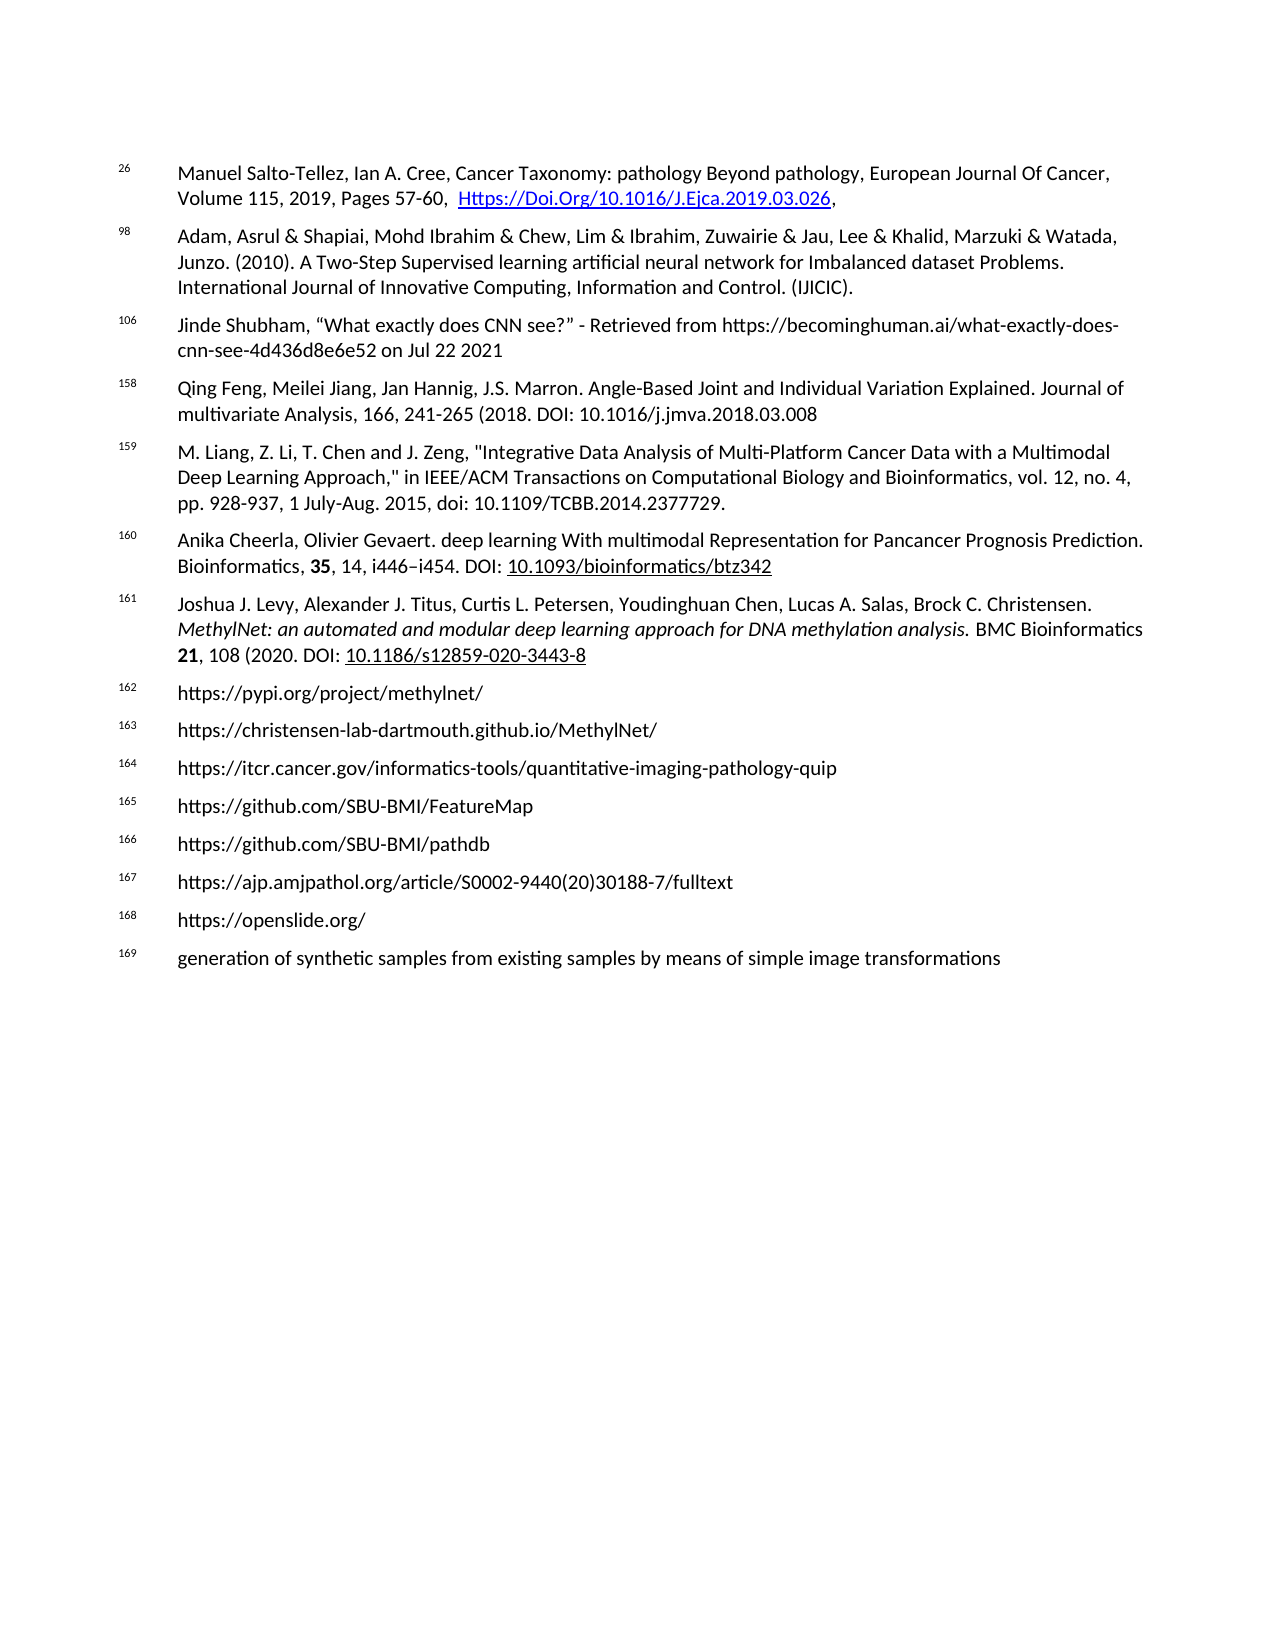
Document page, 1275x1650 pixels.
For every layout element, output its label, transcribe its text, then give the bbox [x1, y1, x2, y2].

text Adam, Asrul & Shapiai, Mohd Ibrahim & Chew, Lim & Ibrahim, Zuwairie & Jau, Lee & Khalid, Marzuki & Watada, Junzo. (2010). A Two-Step Supervised learning artificial neural network for Imbalanced dataset Problems. International Journal of Innovative Computing, Information and Control. (IJICIC). [118, 223, 1157, 300]
text https://pypi.org/project/methylnet/ [118, 680, 1157, 705]
text https://itcr.cancer.gov/informatics-tools/quantitative-imaging-pathology-quip [118, 756, 1157, 781]
text Anika Cheerla, Olivier Gevaert. deep learning With multimodal Representation for Pancancer Prognosis Prediction. Bioinformatics, 35, 14, i446–i454. DOI: 10.1093/bioinformatics/btz342 [118, 528, 1157, 578]
text Jinde Shubham, “What exactly does CNN see?” - Retrieved from https://becominghuman.ai/what-exactly-does-cnn-see-4d436d8e6e52 on Jul 22 2021 [118, 312, 1157, 363]
text generation of synthetic samples from existing samples by means of simple image transformations [118, 945, 1157, 971]
text Joshua J. Levy, Alexander J. Titus, Curtis L. Petersen, Youdinghuan Chen, Lucas A. Salas, Brock C. Christensen. MethylNet: an automated and modular deep learning approach for DNA methylation analysis. BMC Bioinformatics 21, 108 (2020. DOI: 10.1186/s12859-020-3443-8 [118, 591, 1157, 667]
text https://ajp.amjpathol.org/article/S0002-9440(20)30188-7/fulltext [118, 869, 1157, 895]
text https://openslide.org/ [118, 907, 1157, 933]
text Qing Feng, Meilei Jiang, Jan Hannig, J.S. Marron. Angle-Based Joint and Individual Variation Explained. Journal of multivariate Analysis, 166, 241-265 (2018. DOI: 10.1016/j.jmva.2018.03.008 [118, 376, 1157, 426]
text https://christensen-lab-dartmouth.github.io/MethylNet/ [118, 718, 1157, 743]
text https://github.com/SBU-BMI/pathdb [118, 831, 1157, 857]
text https://github.com/SBU-BMI/FeatureMap [118, 793, 1157, 819]
text M. Liang, Z. Li, T. Chen and J. Zeng, "Integrative Data Analysis of Multi-Platform Cancer Data with a Multimodal Deep Learning Approach," in IEEE/ACM Transactions on Computational Biology and Bioinformatics, vol. 12, no. 4, pp. 928-937, 1 July-Aug. 2015, doi: 10.1109/TCBB.2014.2377729. [118, 439, 1157, 515]
text Manuel Salto-Tellez, Ian A. Cree, Cancer Taxonomy: pathology Beyond pathology, European Journal Of Cancer, Volume 115, 2019, Pages 57-60, Https://Doi.Org/10.1016/J.Ejca.2019.03.026, [118, 160, 1157, 211]
